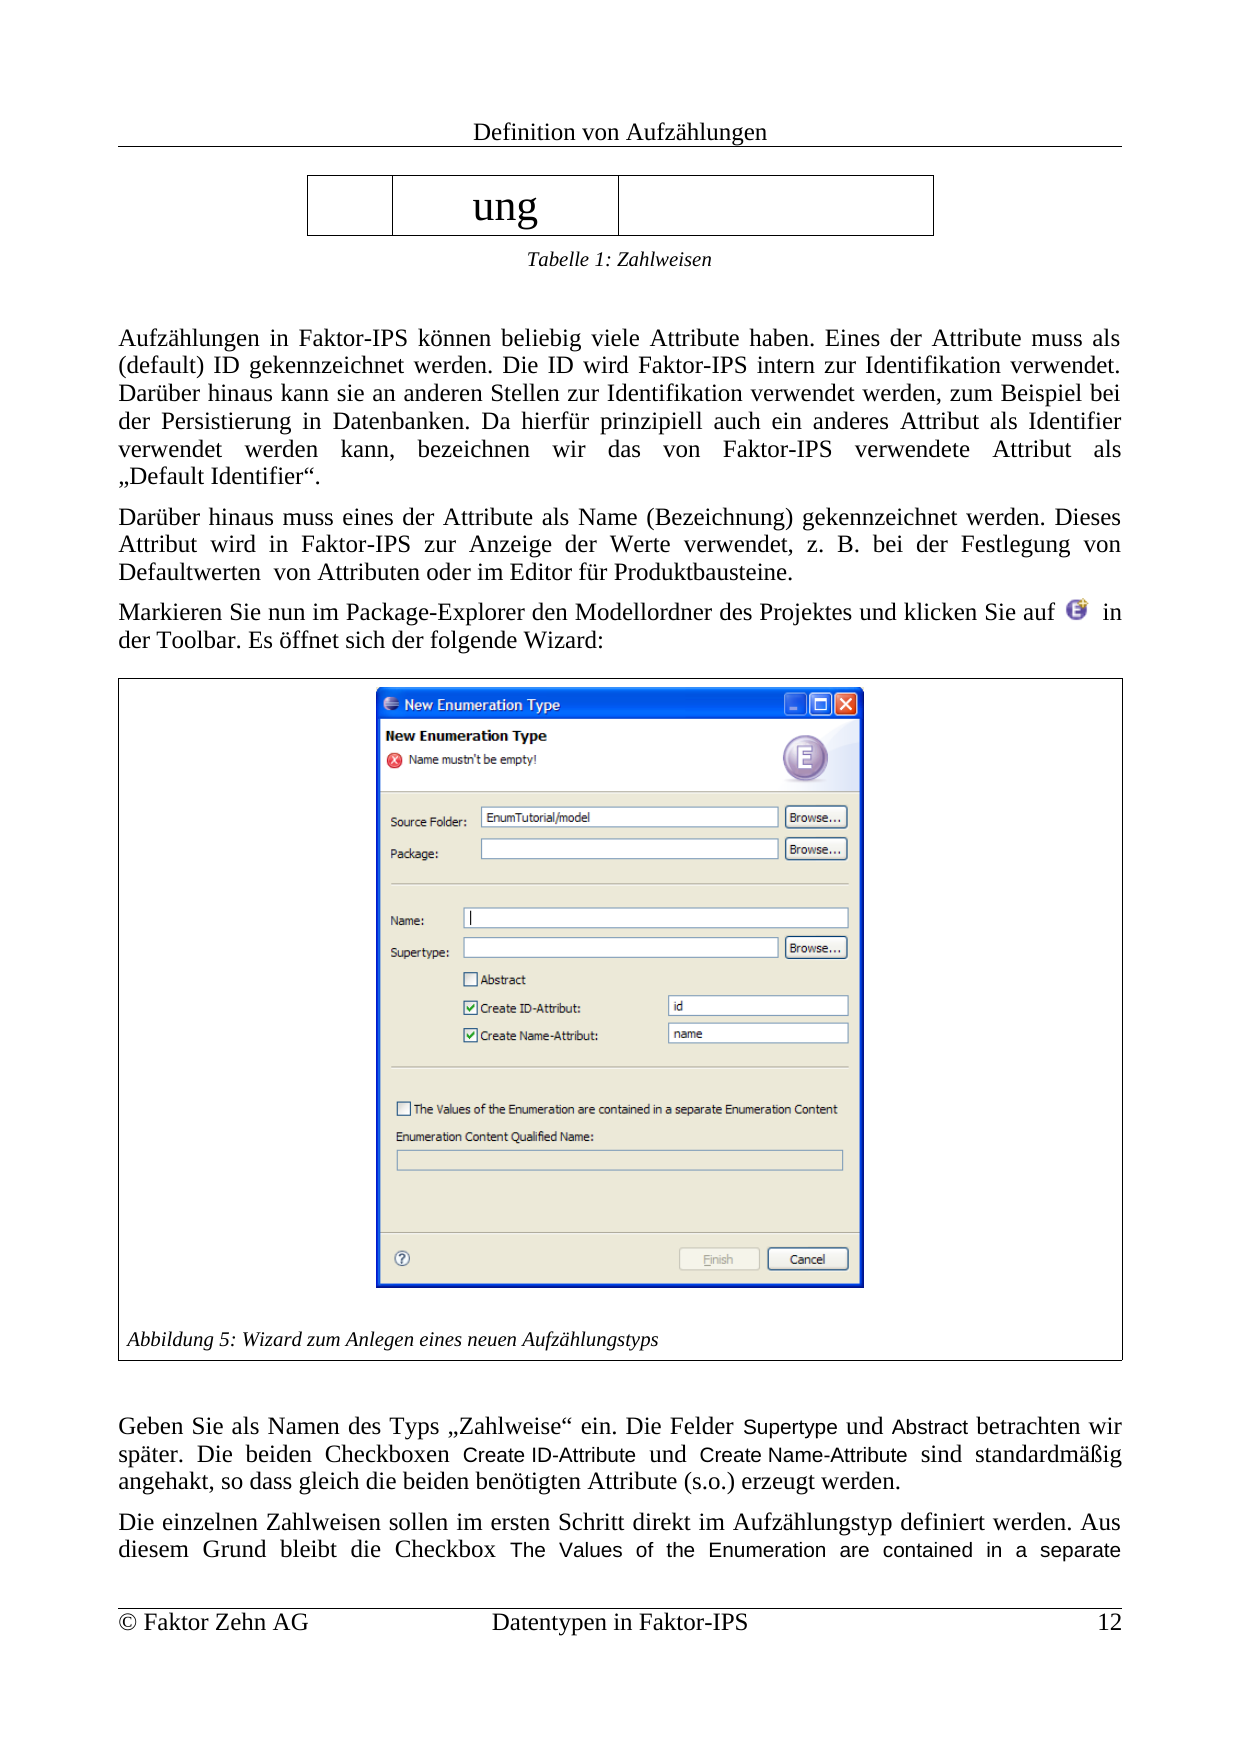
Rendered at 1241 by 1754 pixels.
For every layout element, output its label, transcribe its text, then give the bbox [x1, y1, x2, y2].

text Darüber hinaus muss eines der Attribute als Name (Bezeichnung) gekennzeichnet werden. Dieses Attribut wird in Faktor‑IPS zur Anzeige der Werte verwendet, z. B. bei der Festlegung von Defaultwerten von Attributen oder im Editor für Produktbausteine. [118, 503, 1122, 586]
text Geben Sie als Namen des Typs „Zahlweise“ ein. Die Felder Supertype und Abstract betrachten wir später. Die beiden Checkboxen Create ID‑Attribute und Create Name‑Attribute sind standardmäßig angehakt, so dass gleich die beiden benötigten Attribute (s.o.) erzeugt werden. [118, 1412, 1122, 1495]
text Markieren Sie nun im Package-Explorer den Modellordner des Projektes und klicken Sie auf in der Toolbar. Es öffnet sich der folgende Wizard: [118, 598, 1122, 654]
text Die einzelnen Zahlweisen sollen im ersten Schritt direkt im Aufzählungstyp definiert werden. Aus diesem Grund bleibt die Checkbox The Values of the Enumeration are contained in a separate [118, 1508, 1122, 1563]
text Abbildung 5: Wizard zum Anlegen eines neuen Aufzählungstyps [127, 1328, 1113, 1351]
text Aufzählungen in Faktor-IPS können beliebig viele Attribute haben. Eines der Attribute muss als (default) ID gekennzeichnet werden. Die ID wird Faktor-IPS intern zur Identifikation verwendet. Darüber hinaus kann sie an anderen Stellen zur Identifikation verwendet werden, zum Beispiel bei der Persistierung in Datenbanken. Da hierfür prinzipiell auch ein anderes Attribut als Identifier verwendet werden kann, bezeichnen wir das von Faktor-IPS verwendete Attribut als „Default Identifier“. [118, 324, 1122, 490]
picture [376, 687, 864, 1288]
table_cell [308, 176, 392, 235]
table_cell [619, 176, 933, 235]
picture [1063, 598, 1089, 622]
text Tabelle 1: Zahlweisen [118, 248, 1122, 271]
table_cell ung [393, 176, 618, 235]
